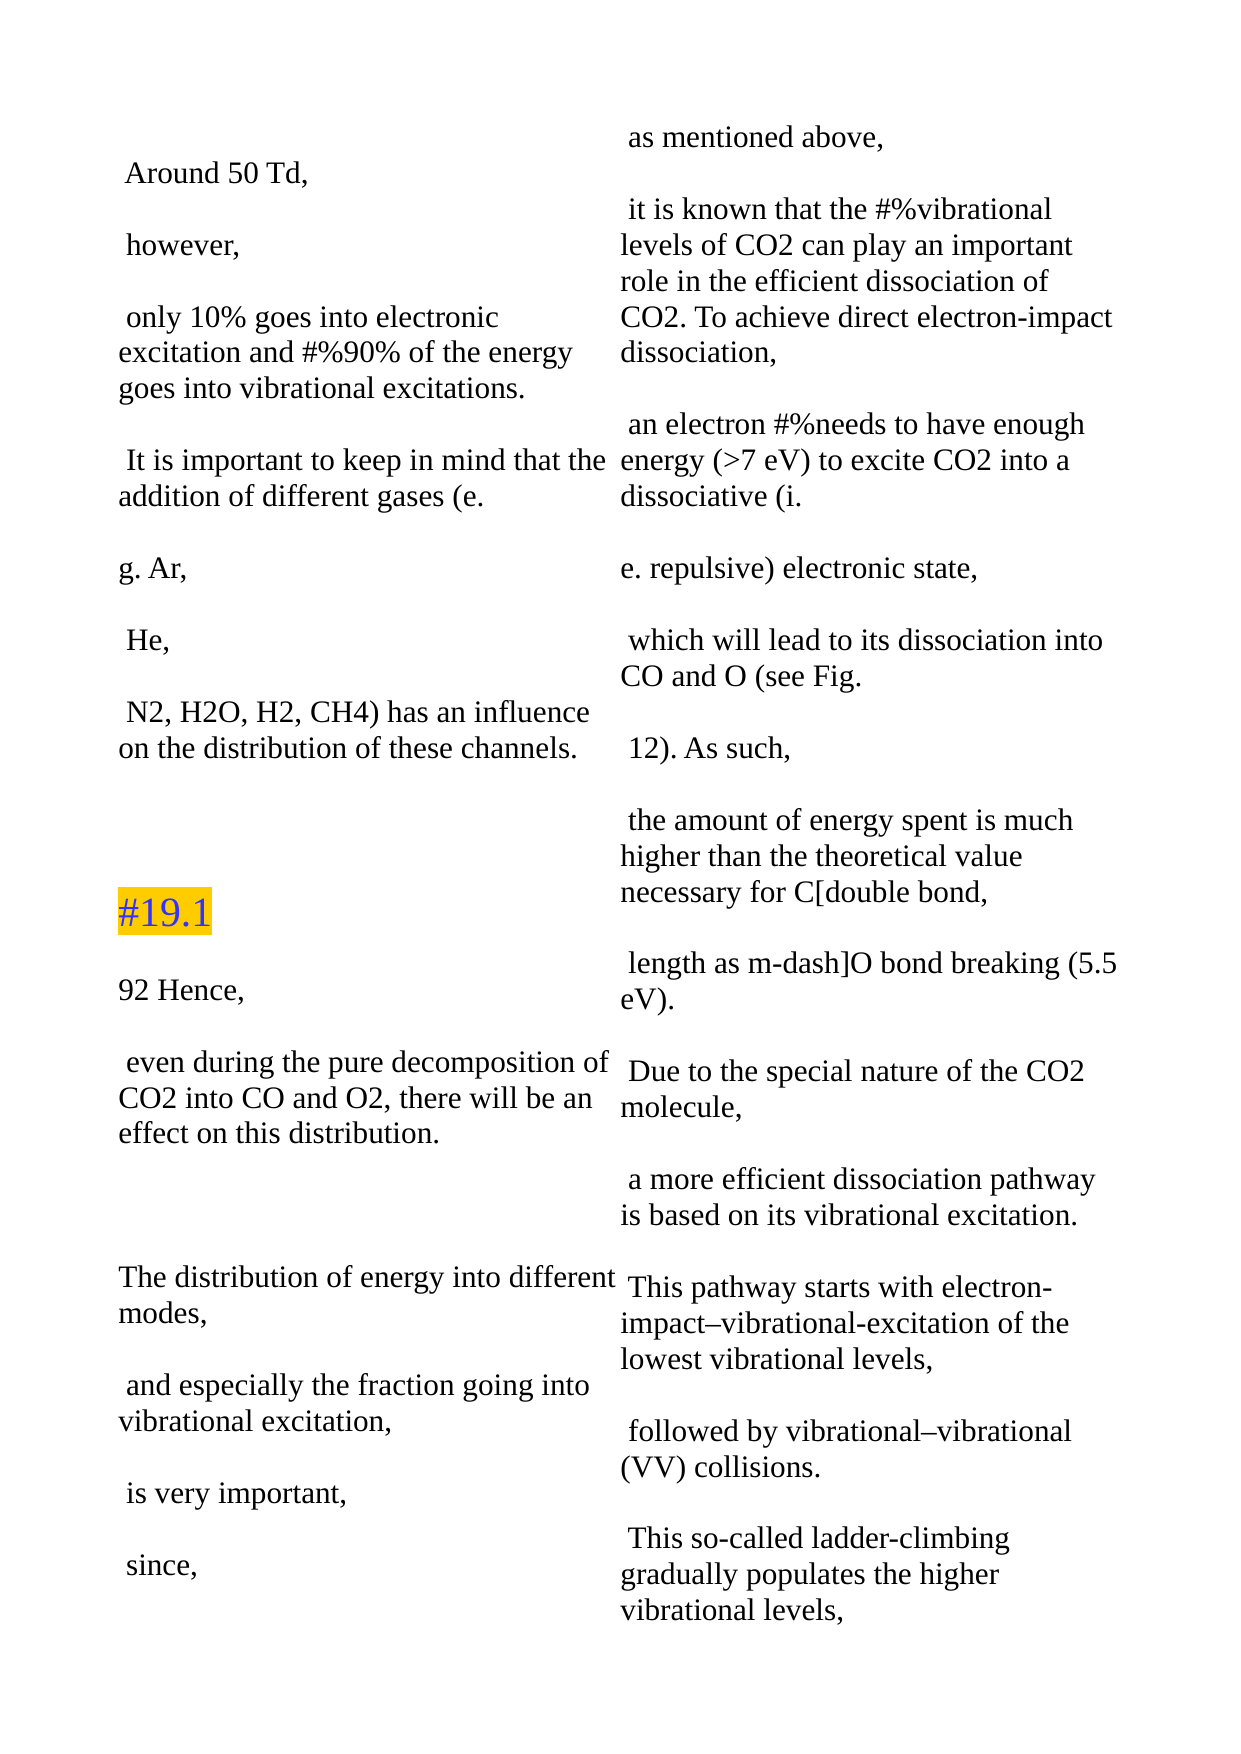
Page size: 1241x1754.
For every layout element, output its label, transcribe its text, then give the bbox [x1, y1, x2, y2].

text It is important to keep in mind that the addition of different gases (e. [118, 442, 620, 513]
text which will lead to its dissociation into CO and O (see Fig. [620, 621, 1122, 693]
text is very important, [118, 1474, 620, 1510]
text as mentioned above, [620, 118, 1122, 154]
text a more efficient dissociation pathway is based on its vibrational excitation. [620, 1160, 1122, 1232]
text This pathway starts with electron-impact–vibrational-excitation of the lowest vibrational levels, [620, 1268, 1122, 1376]
text it is known that the #%vibrational levels of CO2 can play an important role in the efficient dissociation of CO2. To achieve direct electron-impact dissociation, [620, 190, 1122, 370]
text however, [118, 226, 620, 262]
text even during the pure decomposition of CO2 into CO and O2, there will be an effect on this distribution. [118, 1043, 620, 1151]
text followed by vibrational–vibrational (VV) collisions. [620, 1412, 1122, 1484]
text #19.1 [118, 887, 620, 935]
text Due to the special nature of the CO2 molecule, [620, 1052, 1122, 1124]
text the amount of energy spent is much higher than the theoretical value necessary for C[double bond, [620, 801, 1122, 909]
text Around 50 Td, [118, 154, 620, 190]
text 92 Hence, [118, 971, 620, 1007]
text This so-called ladder-climbing gradually populates the higher vibrational levels, [620, 1520, 1122, 1627]
text length as m-dash]O bond breaking (5.5 eV). [620, 945, 1122, 1017]
text The distribution of energy into different modes, [118, 1258, 620, 1330]
text and especially the fraction going into vibrational excitation, [118, 1366, 620, 1438]
text He, [118, 621, 620, 657]
text e. repulsive) electronic state, [620, 549, 1122, 585]
text g. Ar, [118, 549, 620, 585]
text since, [118, 1546, 620, 1582]
text only 10% goes into electronic excitation and #%90% of the energy goes into vibrational excitations. [118, 298, 620, 406]
text 12). As such, [620, 729, 1122, 765]
text N2, H2O, H2, CH4) has an influence on the distribution of these channels. [118, 693, 620, 765]
text an electron #%needs to have enough energy (>7 eV) to excite CO2 into a dissociative (i. [620, 406, 1122, 513]
